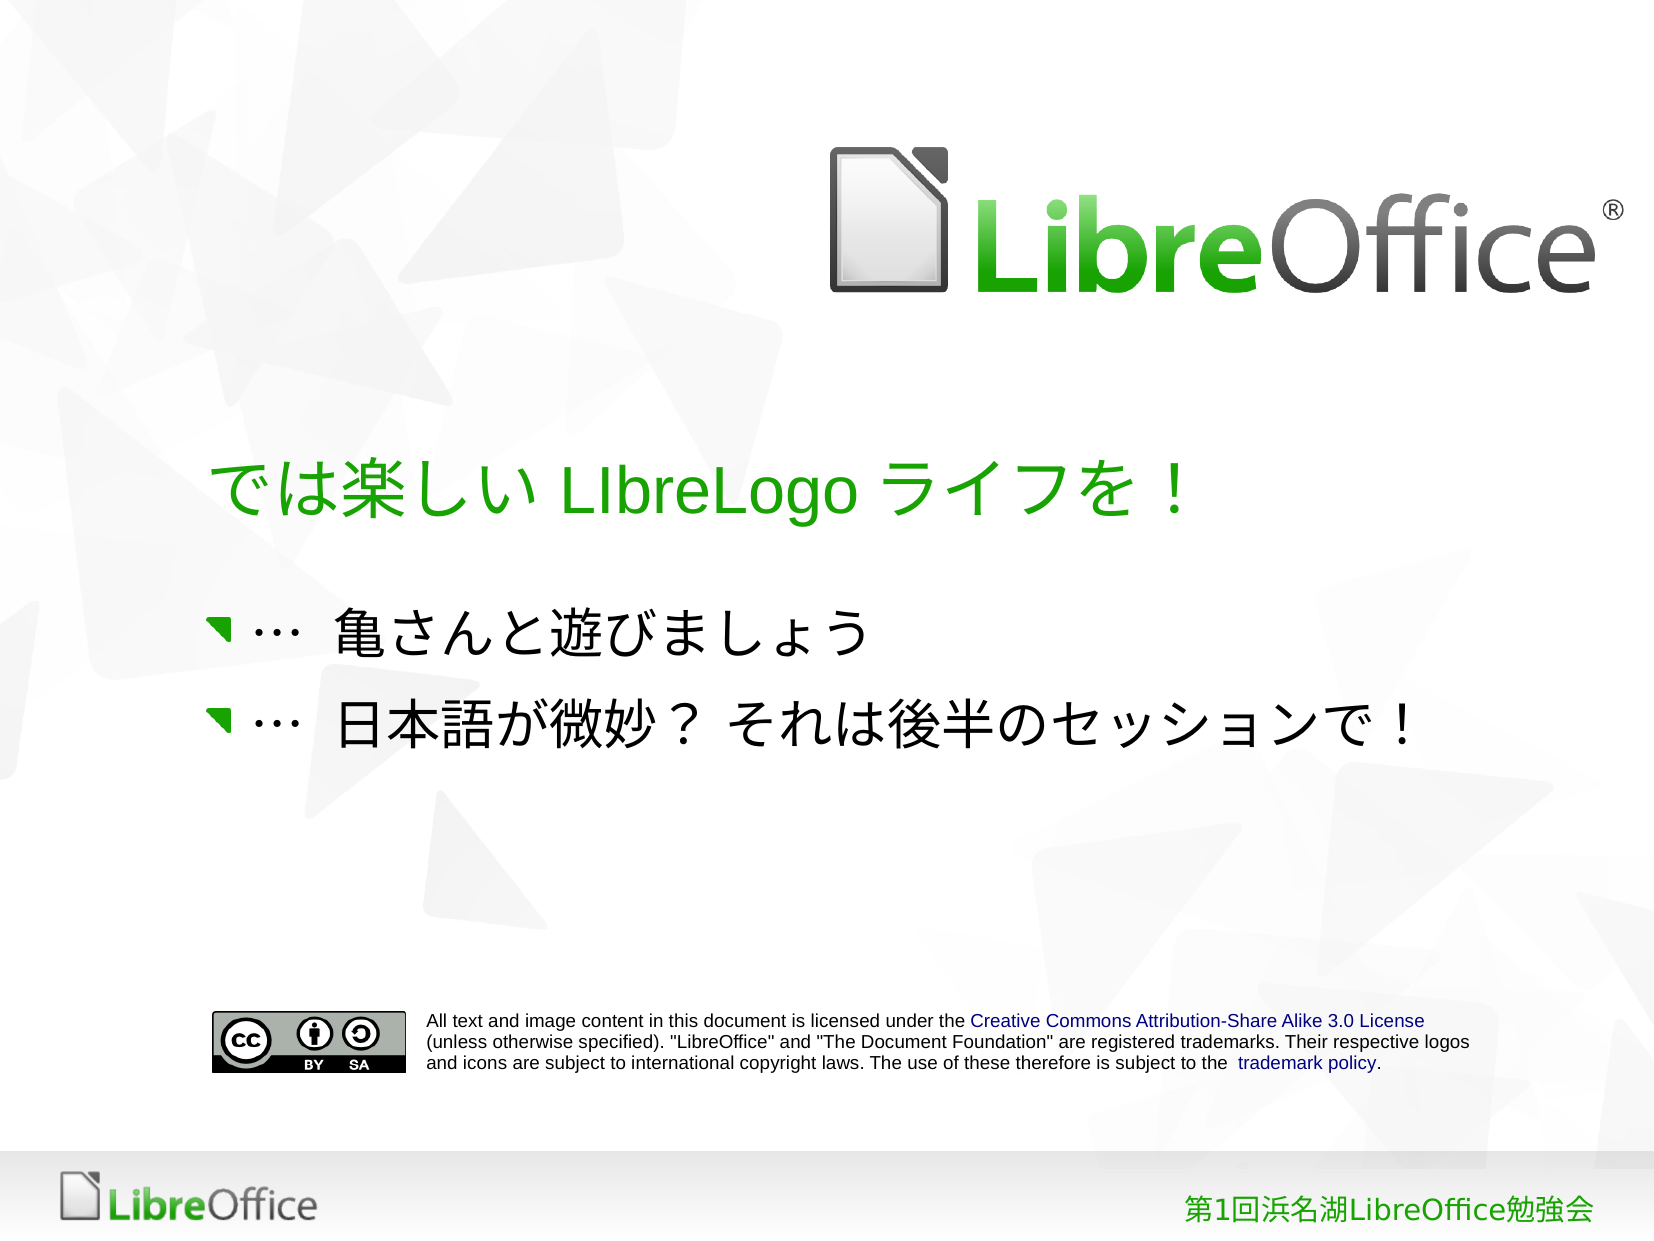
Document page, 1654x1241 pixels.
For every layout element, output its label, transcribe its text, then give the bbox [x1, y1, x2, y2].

picture [212, 1011, 406, 1073]
picture [0, 0, 1654, 930]
picture [41, 1152, 337, 1240]
picture [915, 548, 1654, 1169]
title では楽しいLIbreLogoライフを！ [206, 395, 1477, 573]
list … 亀さんと遊びましょう … 日本語が微妙？ それは後半のセッションで！ [206, 590, 1477, 945]
